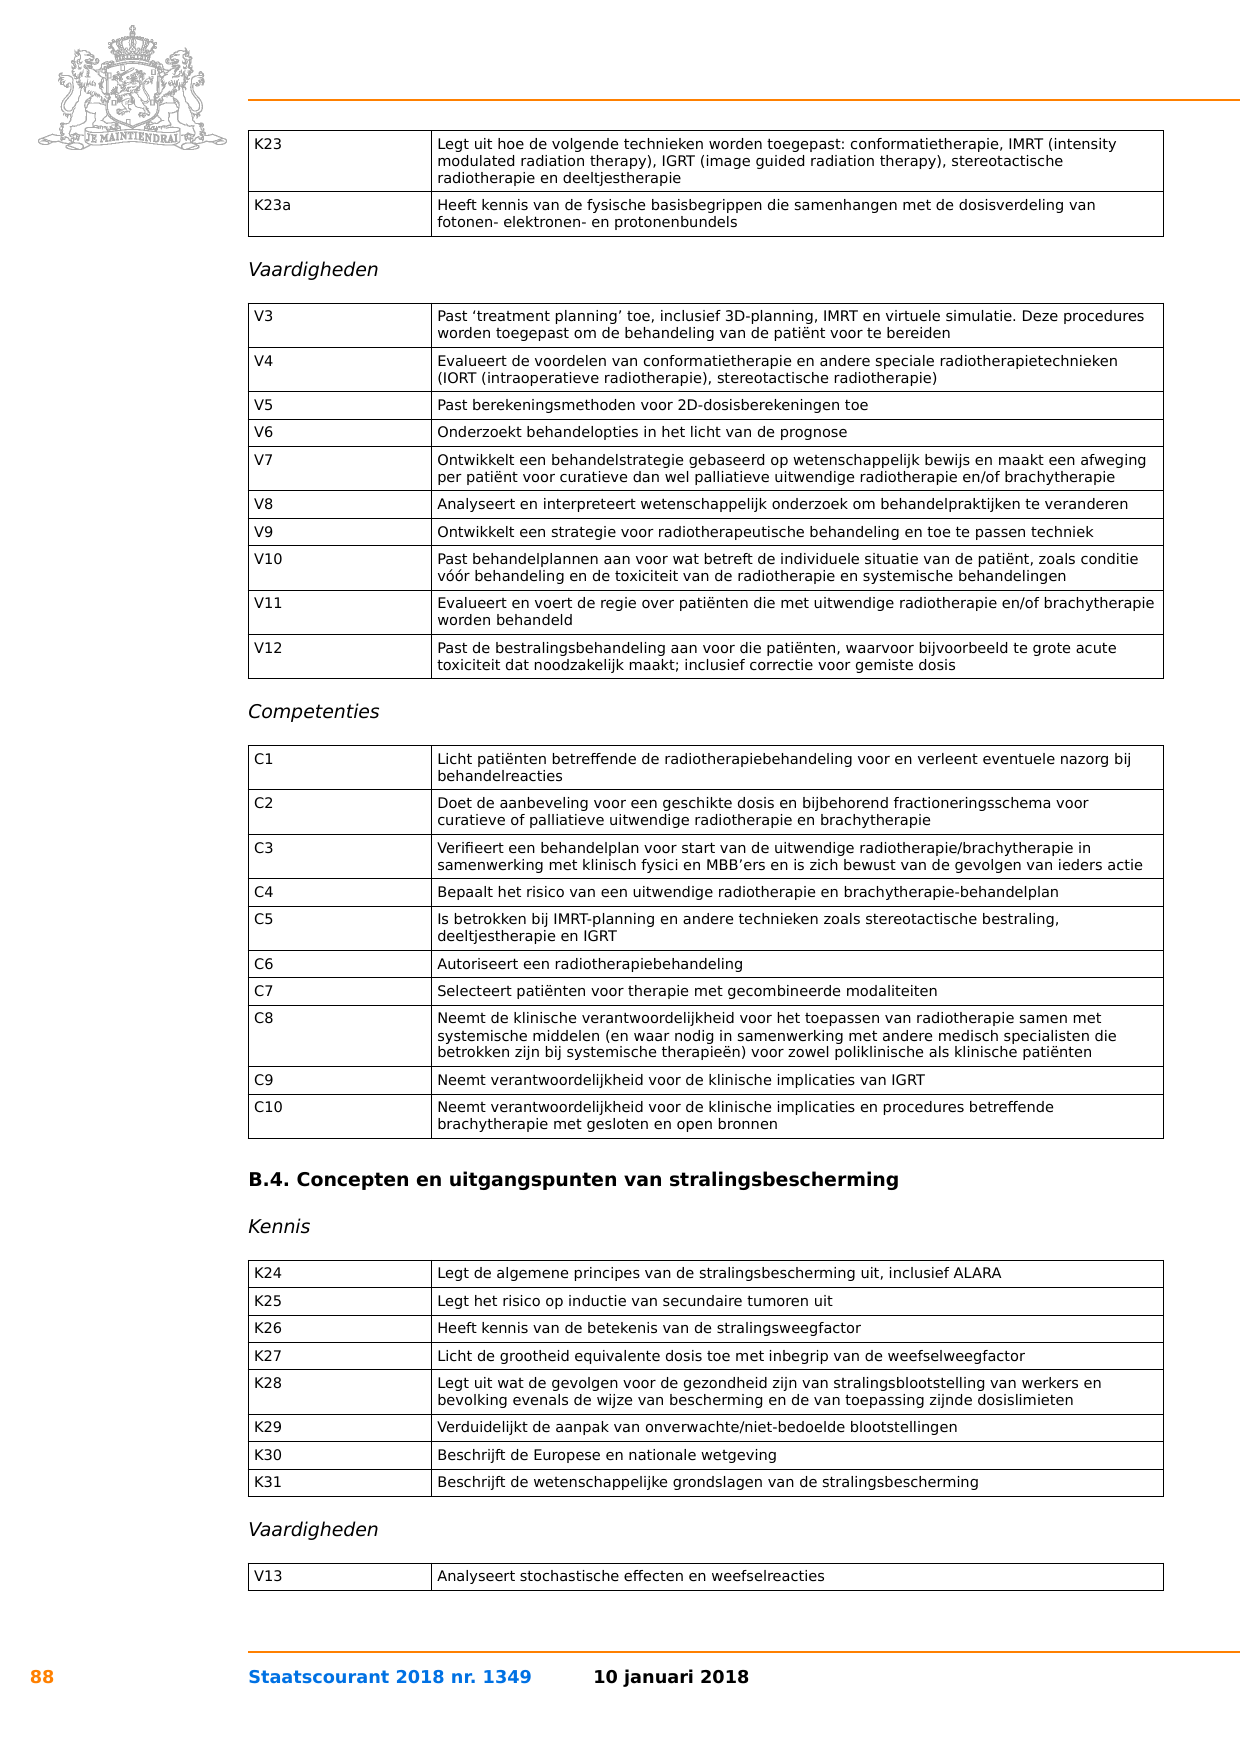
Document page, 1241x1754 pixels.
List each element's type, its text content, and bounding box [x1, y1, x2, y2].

table_cell K27 [249, 1343, 431, 1369]
table_cell V4 [249, 348, 431, 391]
table_header Analyseert stochastische effecten en weefselreacties [432, 1564, 1163, 1590]
table_cell K26 [249, 1316, 431, 1342]
table_cell V6 [249, 420, 431, 446]
table_cell Past de bestralingsbehandeling aan voor die patiënten, waarvoor bijvoorbeeld te grote acute toxiciteit dat noodzakelijk maakt; inclusief correctie voor gemiste dosis [432, 635, 1163, 678]
table_cell K23 [249, 131, 431, 191]
table_cell K29 [249, 1415, 431, 1441]
table_cell K31 [249, 1470, 431, 1496]
table_cell Doet de aanbeveling voor een geschikte dosis en bijbehorend fractioneringsschema voor curatieve of palliatieve uitwendige radiotherapie en brachytherapie [432, 790, 1163, 834]
table_cell C10 [249, 1095, 431, 1138]
table_cell Evalueert en voert de regie over patiënten die met uitwendige radiotherapie en/of brachytherapie worden behandeld [432, 591, 1163, 634]
table_header C1 [249, 746, 431, 789]
table_cell Heeft kennis van de fysische basisbegrippen die samenhangen met de dosisverdeling van fotonen- elektronen- en protonenbundels [432, 192, 1163, 236]
table_cell V12 [249, 635, 431, 678]
table_cell Selecteert patiënten voor therapie met gecombineerde modaliteiten [432, 978, 1163, 1005]
table_cell Legt uit wat de gevolgen voor de gezondheid zijn van stralingsblootstelling van werkers en bevolking evenals de wijze van bescherming en de van toepassing zijnde dosislimieten [432, 1370, 1163, 1414]
table_cell Past behandelplannen aan voor wat betreft de individuele situatie van de patiënt, zoals conditie vóór behandeling en de toxiciteit van de radiotherapie en systemische behandelingen [432, 546, 1163, 589]
subtitle Kennis [248, 1216, 1163, 1238]
table_cell C4 [249, 879, 431, 906]
table_header V13 [249, 1564, 431, 1590]
table_cell C8 [249, 1006, 431, 1066]
table_cell Beschrijft de wetenschappelijke grondslagen van de stralingsbescherming [432, 1470, 1163, 1496]
table_cell Neemt verantwoordelijkheid voor de klinische implicaties van IGRT [432, 1067, 1163, 1093]
subtitle Vaardigheden [248, 258, 1163, 281]
table_cell Neemt de klinische verantwoordelijkheid voor het toepassen van radiotherapie samen met systemische middelen (en waar nodig in samenwerking met andere medisch specialisten die betrokken zijn bij systemische therapieën) voor zowel poliklinische als klinische patiënten [432, 1006, 1163, 1066]
table_cell V7 [249, 447, 431, 490]
table_cell Neemt verantwoordelijkheid voor de klinische implicaties en procedures betreffende brachytherapie met gesloten en open bronnen [432, 1095, 1163, 1138]
table_cell Autoriseert een radiotherapiebehandeling [432, 951, 1163, 977]
table_cell V9 [249, 519, 431, 545]
table_cell Onderzoekt behandelopties in het licht van de prognose [432, 420, 1163, 446]
table_cell Beschrijft de Europese en nationale wetgeving [432, 1442, 1163, 1468]
table_cell Ontwikkelt een behandelstrategie gebaseerd op wetenschappelijk bewijs en maakt een afweging per patiënt voor curatieve dan wel palliatieve uitwendige radiotherapie en/of brachytherapie [432, 447, 1163, 490]
subtitle Competenties [248, 701, 1163, 723]
table_cell Verifieert een behandelplan voor start van de uitwendige radiotherapie/brachytherapie in samenwerking met klinisch fysici en MBB’ers en is zich bewust van de gevolgen van ieders actie [432, 835, 1163, 878]
table_cell C5 [249, 907, 431, 950]
table_cell C7 [249, 978, 431, 1005]
table_cell C3 [249, 835, 431, 878]
table_cell Legt uit hoe de volgende technieken worden toegepast: conformatietherapie, IMRT (intensity modulated radiation therapy), IGRT (image guided radiation therapy), stereotactische radiotherapie en deeltjestherapie [432, 131, 1163, 191]
table_cell V8 [249, 491, 431, 518]
table_header Legt de algemene principes van de stralingsbescherming uit, inclusief ALARA [432, 1261, 1163, 1287]
table_cell Bepaalt het risico van een uitwendige radiotherapie en brachytherapie-behandelplan [432, 879, 1163, 906]
table_cell Heeft kennis van de betekenis van de stralingsweegfactor [432, 1316, 1163, 1342]
table_cell K25 [249, 1288, 431, 1314]
table_cell Past berekeningsmethoden voor 2D-dosisberekeningen toe [432, 392, 1163, 418]
subtitle Vaardigheden [248, 1519, 1163, 1541]
table_cell K30 [249, 1442, 431, 1468]
table_header V3 [249, 304, 431, 347]
table_cell Ontwikkelt een strategie voor radiotherapeutische behandeling en toe te passen techniek [432, 519, 1163, 545]
table_cell K23a [249, 192, 431, 236]
table_cell Licht de grootheid equivalente dosis toe met inbegrip van de weefselweegfactor [432, 1343, 1163, 1369]
table_cell V10 [249, 546, 431, 589]
table_cell C2 [249, 790, 431, 834]
table_header Licht patiënten betreffende de radiotherapiebehandeling voor en verleent eventuele nazorg bij behandelreacties [432, 746, 1163, 789]
table_header Past ‘treatment planning’ toe, inclusief 3D-planning, IMRT en virtuele simulatie. Deze procedures worden toegepast om de behandeling van de patiënt voor te bereiden [432, 304, 1163, 347]
table_cell Legt het risico op inductie van secundaire tumoren uit [432, 1288, 1163, 1314]
subtitle B.4. Concepten en uitgangspunten van stralingsbescherming [248, 1169, 1163, 1191]
table_cell V5 [249, 392, 431, 418]
table_cell Is betrokken bij IMRT-planning en andere technieken zoals stereotactische bestraling, deeltjestherapie en IGRT [432, 907, 1163, 950]
table_cell C6 [249, 951, 431, 977]
table_cell V11 [249, 591, 431, 634]
table_cell K28 [249, 1370, 431, 1414]
picture [38, 25, 227, 150]
table_cell Verduidelijkt de aanpak van onverwachte/niet-bedoelde blootstellingen [432, 1415, 1163, 1441]
table_header K24 [249, 1261, 431, 1287]
table_cell C9 [249, 1067, 431, 1093]
table_cell Analyseert en interpreteert wetenschappelijk onderzoek om behandelpraktijken te veranderen [432, 491, 1163, 518]
table_cell Evalueert de voordelen van conformatietherapie en andere speciale radiotherapietechnieken (IORT (intraoperatieve radiotherapie), stereotactische radiotherapie) [432, 348, 1163, 391]
